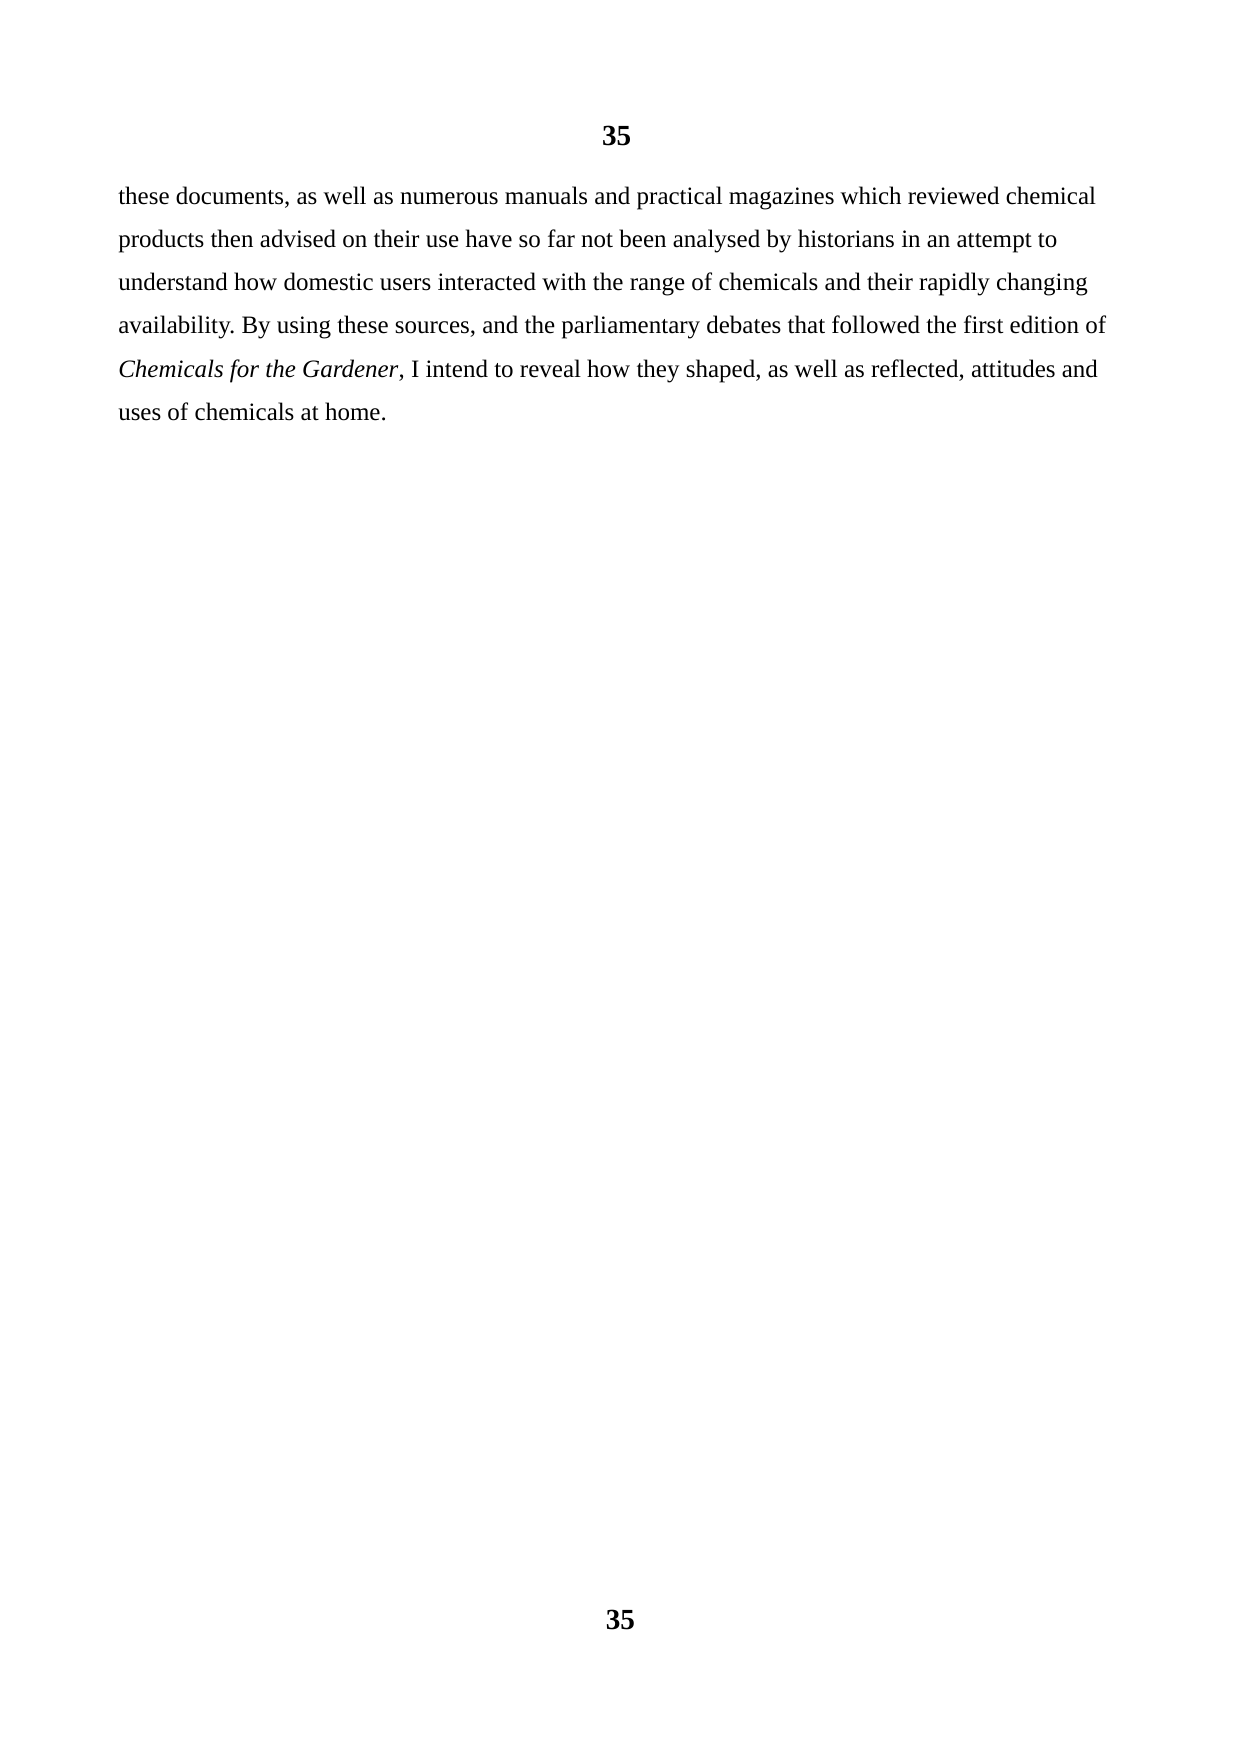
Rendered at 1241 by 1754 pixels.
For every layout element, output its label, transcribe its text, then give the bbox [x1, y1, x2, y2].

text these documents, as well as numerous manuals and practical magazines which reviewed chemical products then advised on their use have so far not been analysed by historians in an attempt to understand how domestic users interacted with the range of chemicals and their rapidly changing availability. By using these sources, and the parliamentary debates that followed the first edition of Chemicals for the Gardener, I intend to reveal how they shaped, as well as reflected, attitudes and uses of chemicals at home. [118, 181, 1122, 426]
